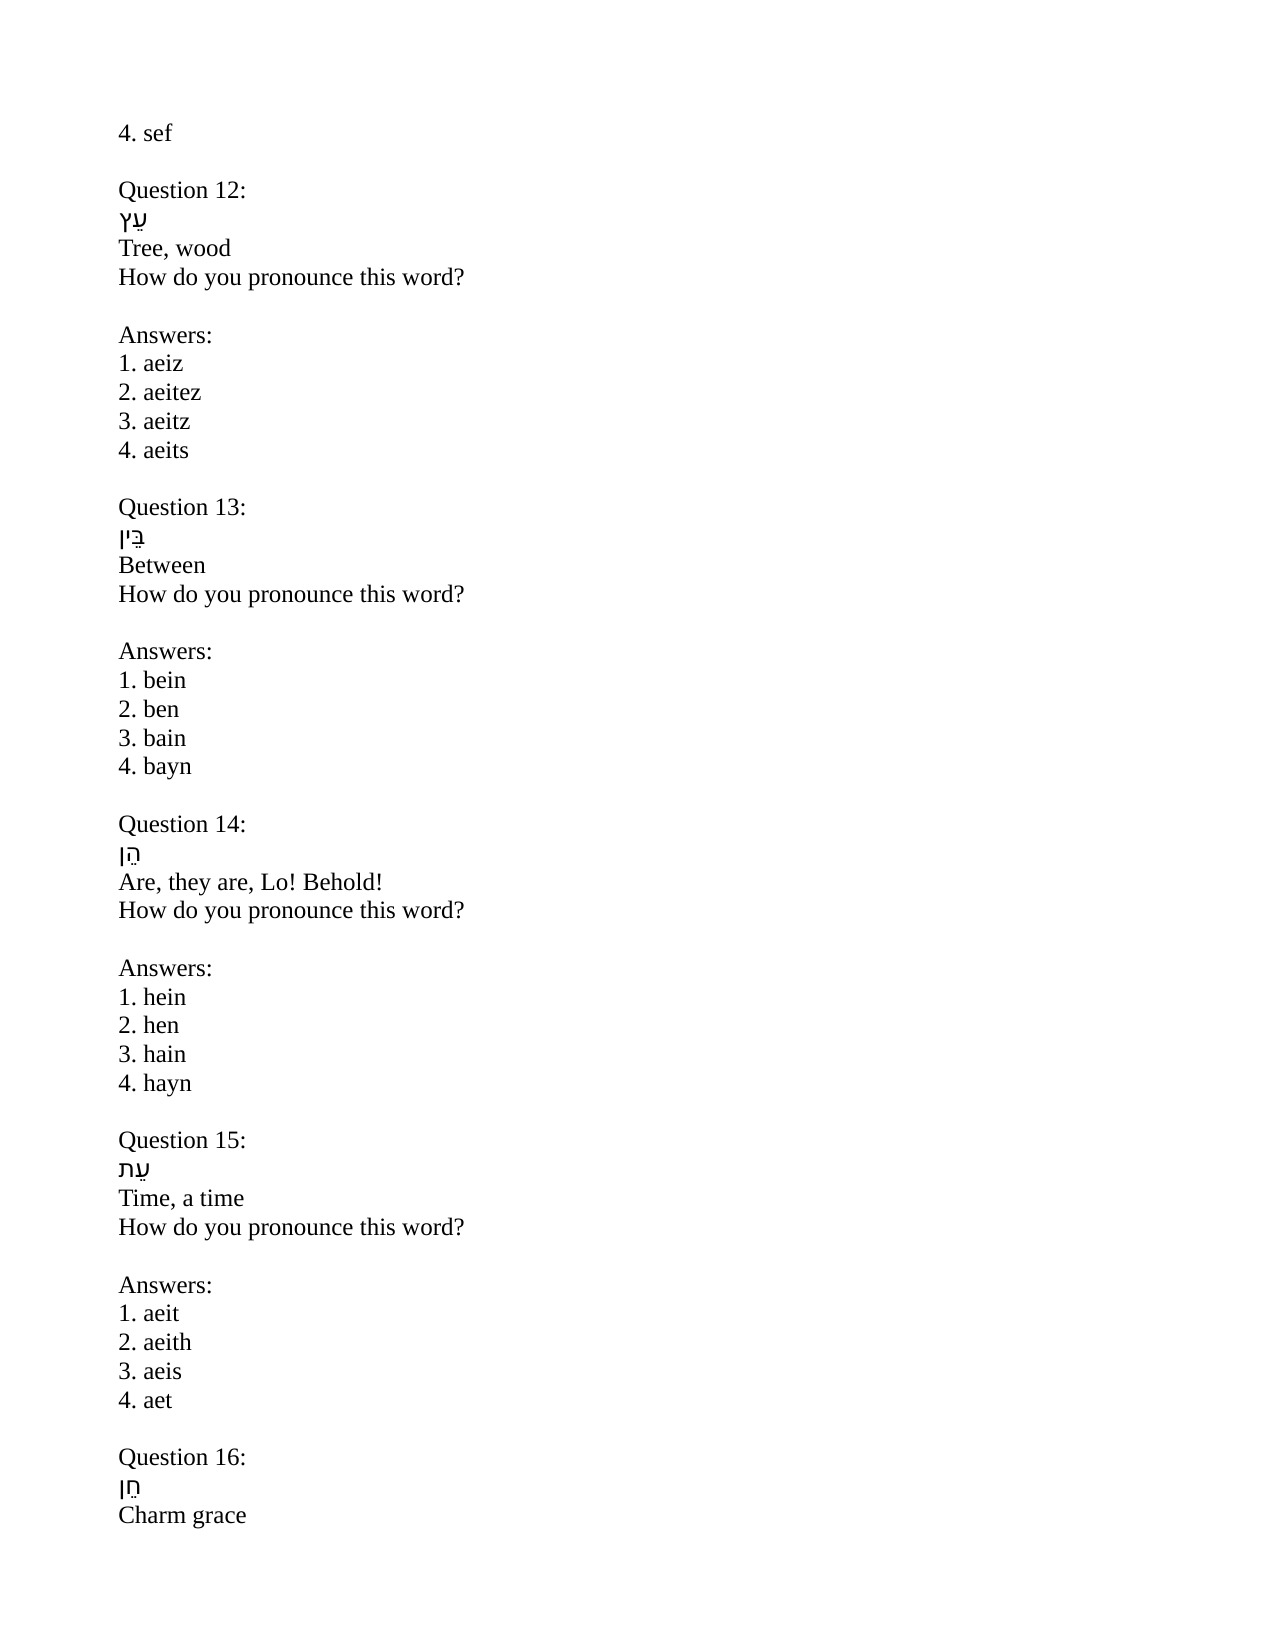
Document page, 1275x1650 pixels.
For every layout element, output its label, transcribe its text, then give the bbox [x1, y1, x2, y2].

text How do you pronounce this word? [118, 896, 1157, 924]
text Question 12: [118, 176, 1157, 204]
text 4. aet [118, 1385, 1157, 1413]
text 4. hayn [118, 1068, 1157, 1097]
text 2. aeith [118, 1327, 1157, 1356]
text עֵץ [118, 204, 1157, 233]
text Time, a time [118, 1183, 1157, 1212]
text How do you pronounce this word? [118, 1212, 1157, 1241]
text How do you pronounce this word? [118, 579, 1157, 608]
text 4. sef [118, 118, 1157, 147]
text 3. aeis [118, 1356, 1157, 1385]
text Answers: [118, 953, 1157, 982]
text 3. bain [118, 723, 1157, 751]
text 2. aeitez [118, 377, 1157, 406]
text Question 14: [118, 809, 1157, 838]
text 1. bein [118, 665, 1157, 694]
text Question 13: [118, 492, 1157, 521]
text עֵת [118, 1154, 1157, 1183]
text How do you pronounce this word? [118, 262, 1157, 291]
text Tree, wood [118, 233, 1157, 262]
text Between [118, 550, 1157, 579]
text 4. aeits [118, 435, 1157, 463]
text Answers: [118, 636, 1157, 665]
text Charm grace [118, 1500, 1157, 1529]
text חֵן [118, 1471, 1157, 1500]
text Answers: [118, 1270, 1157, 1298]
text 1. hein [118, 982, 1157, 1011]
text 3. aeitz [118, 406, 1157, 435]
text 2. ben [118, 694, 1157, 723]
text Question 16: [118, 1442, 1157, 1471]
text Are, they are, Lo! Behold! [118, 867, 1157, 896]
text 3. hain [118, 1039, 1157, 1068]
text Question 15: [118, 1126, 1157, 1154]
text 2. hen [118, 1011, 1157, 1039]
text 4. bayn [118, 751, 1157, 780]
text 1. aeiz [118, 348, 1157, 377]
text Answers: [118, 320, 1157, 348]
text 1. aeit [118, 1298, 1157, 1327]
text בֵּין [118, 521, 1157, 550]
text הֵן [118, 838, 1157, 867]
